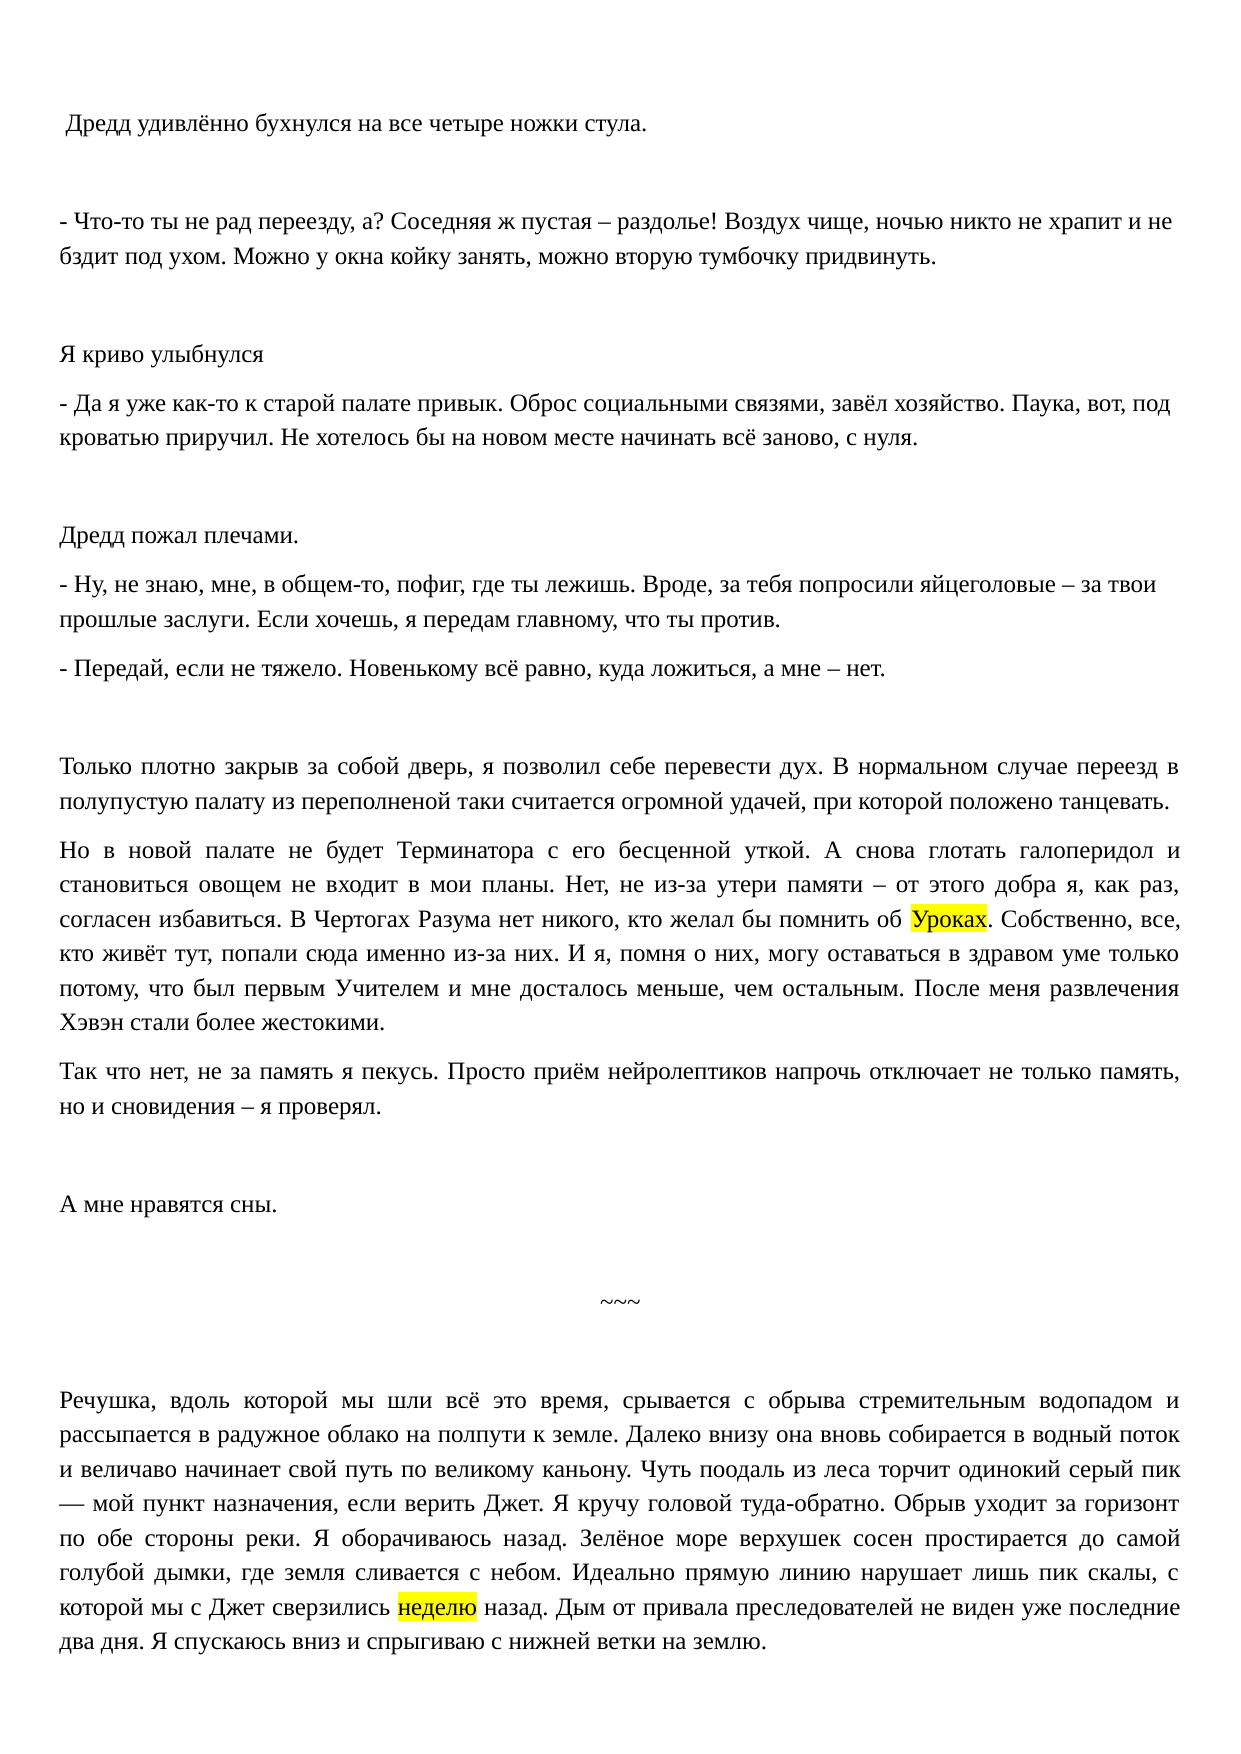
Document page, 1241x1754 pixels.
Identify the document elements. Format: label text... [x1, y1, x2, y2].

text - Что-то ты не рад переезду, а? Соседняя ж пустая – раздолье! Воздух чище, ночью никто не храпит и не бздит под ухом. Можно у окна койку занять, можно вторую тумбочку придвинуть. [59, 206, 1181, 269]
text Но в новой палате не будет Терминатора с его бесценной уткой. А снова глотать галоперидол и становиться овощем не входит в мои планы. Нет, не из-за утери памяти – от этого добра я, как раз, согласен избавиться. В Чертогах Разума нет никого, кто желал бы помнить об Уроках. Собственно, все, кто живёт тут, попали сюда именно из-за них. И я, помня о них, могу оставаться в здравом уме только потому, что был первым Учителем и мне досталось меньше, чем остальным. После меня развлечения Хэвэн стали более жестокими. [59, 835, 1181, 1036]
text Только плотно закрыв за собой дверь, я позволил себе перевести дух. В нормальном случае переезд в полупустую палату из переполненой таки считается огромной удачей, при которой положено танцевать. [59, 751, 1181, 814]
text - Передай, если не тяжело. Новенькому всё равно, куда ложиться, а мне – нет. [59, 653, 1181, 682]
text Так что нет, не за память я пекусь. Просто приём нейролептиков напрочь отключает не только память, но и сновидения – я проверял. [59, 1056, 1181, 1119]
text Дредд удивлённо бухнулся на все четыре ножки стула. [59, 108, 1181, 137]
text - Да я уже как-то к старой палате привык. Оброс социальными связями, завёл хозяйство. Паука, вот, под кроватью приручил. Не хотелось бы на новом месте начинать всё заново, с нуля. [59, 388, 1181, 451]
text Дредд пожал плечами. [59, 521, 1181, 549]
text Я криво улыбнулся [59, 339, 1181, 368]
text Речушка, вдоль которой мы шли всё это время, срывается с обрыва стремительным водопадом и рассыпается в радужное облако на полпути к земле. Далеко внизу она вновь собирается в водный поток и величаво начинает свой путь по великому каньону. Чуть поодаль из леса торчит одинокий серый пик — мой пункт назначения, если верить Джет. Я кручу головой туда-обратно. Обрыв уходит за горизонт по обе стороны реки. Я оборачиваюсь назад. Зелёное море верхушек сосен простирается до самой голубой дымки, где земля сливается с небом. Идеально прямую линию нарушает лишь пик скалы, с которой мы с Джет сверзились неделю назад. Дым от привала преследователей не виден уже последние два дня. Я спускаюсь вниз и спрыгиваю с нижней ветки на землю. [59, 1385, 1181, 1655]
text А мне нравятся сны. [59, 1189, 1181, 1218]
text - Ну, не знаю, мне, в общем-то, пофиг, где ты лежишь. Вроде, за тебя попросили яйцеголовые – за твои прошлые заслуги. Если хочешь, я передам главному, что ты против. [59, 569, 1181, 633]
text ~~~ [59, 1287, 1181, 1316]
